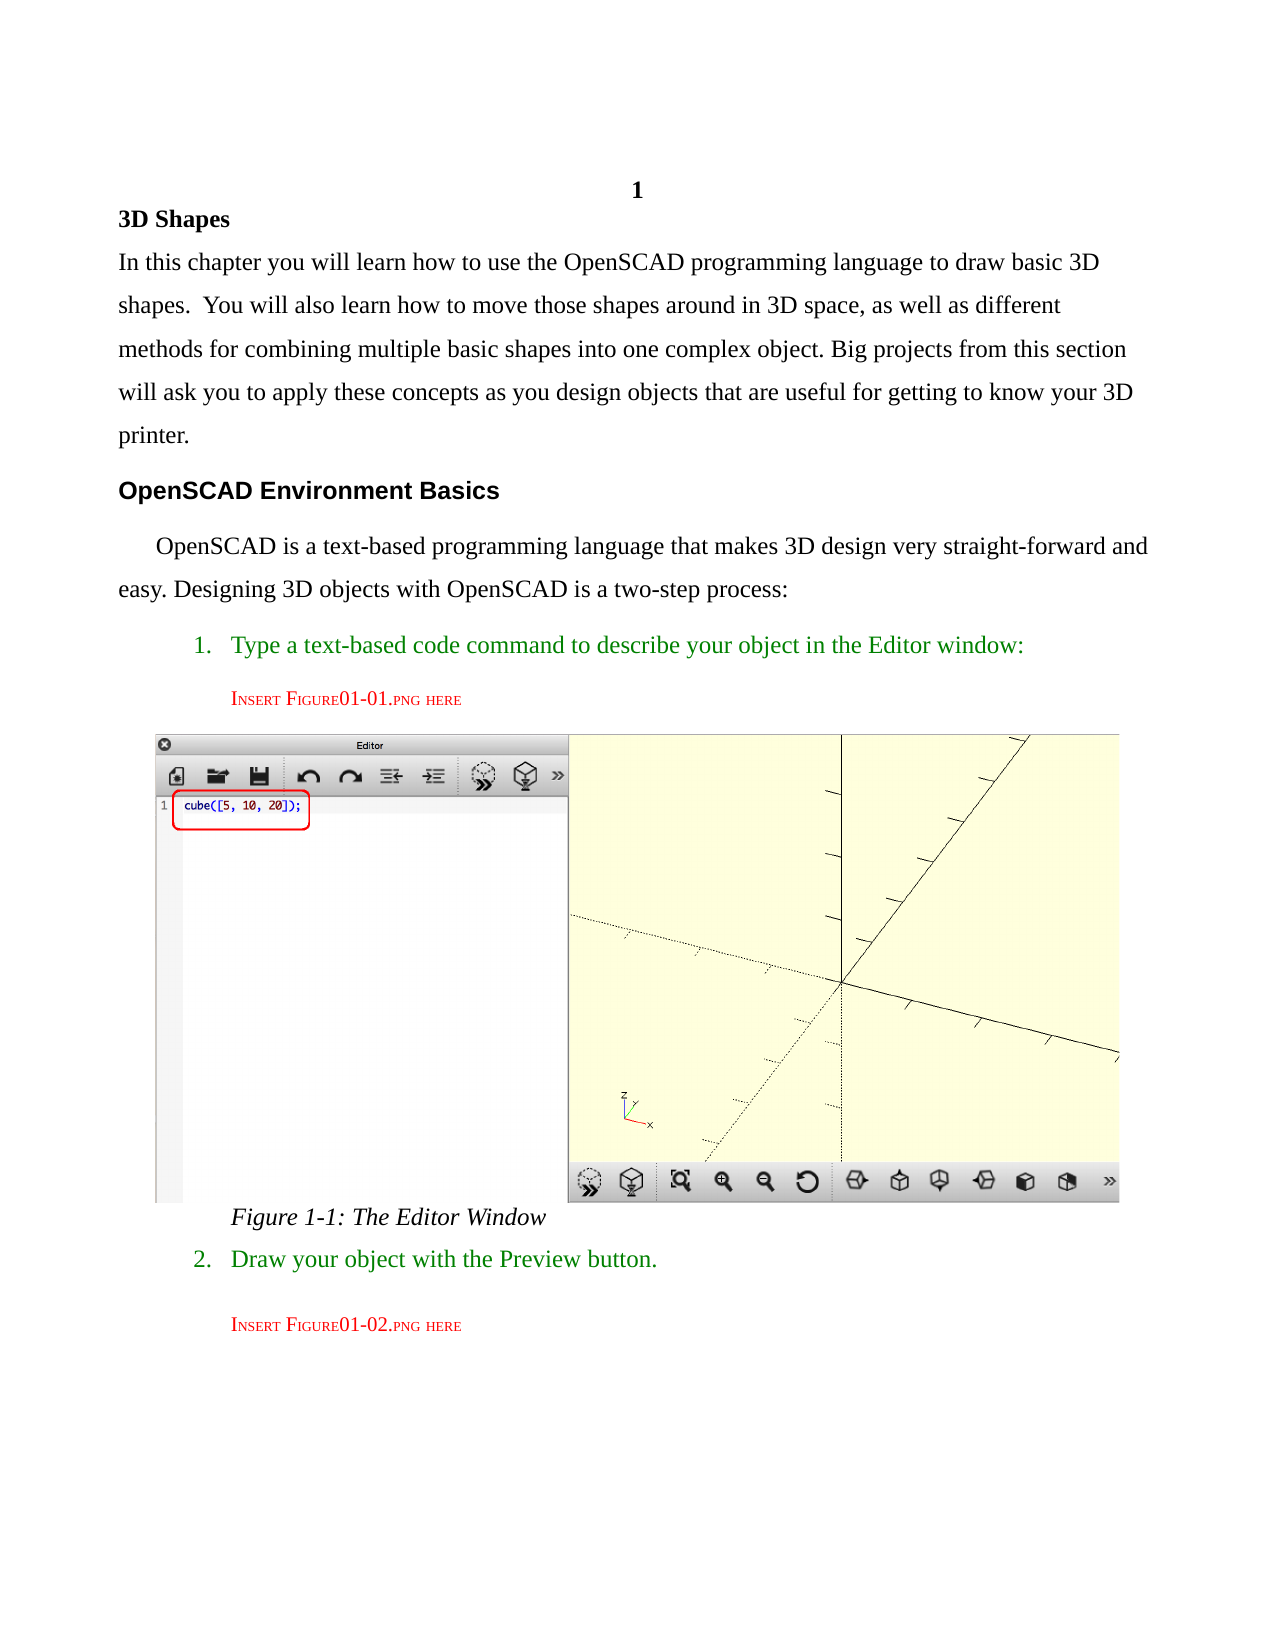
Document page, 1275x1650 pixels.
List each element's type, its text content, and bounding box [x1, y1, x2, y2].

text 1 [118, 176, 1157, 204]
list Insert Figure01-01.png here [193, 686, 1157, 710]
list Draw your object with the Preview button. [193, 1244, 1157, 1272]
title 3D Shapes [118, 204, 1157, 233]
subtitle OpenSCAD Environment Basics [118, 476, 1157, 504]
text In this chapter you will learn how to use the OpenSCAD programming language to draw basic 3D shapes. You will also learn how to move those shapes around in 3D space, as well as different methods for combining multiple basic shapes into one complex object. Big projects from this section will ask you to apply these concepts as you design objects that are useful for getting to know your 3D printer. [118, 247, 1157, 449]
list Insert Figure01-02.png here [193, 1312, 1157, 1336]
list Type a text-based code command to describe your object in the Editor window: [193, 630, 1157, 659]
picture [155, 734, 1120, 1203]
list Figure 1-1: The Editor Window [193, 1203, 1157, 1231]
text OpenSCAD is a text-based programming language that makes 3D design very straight-forward and easy. Designing 3D objects with OpenSCAD is a two-step process: [118, 531, 1157, 603]
